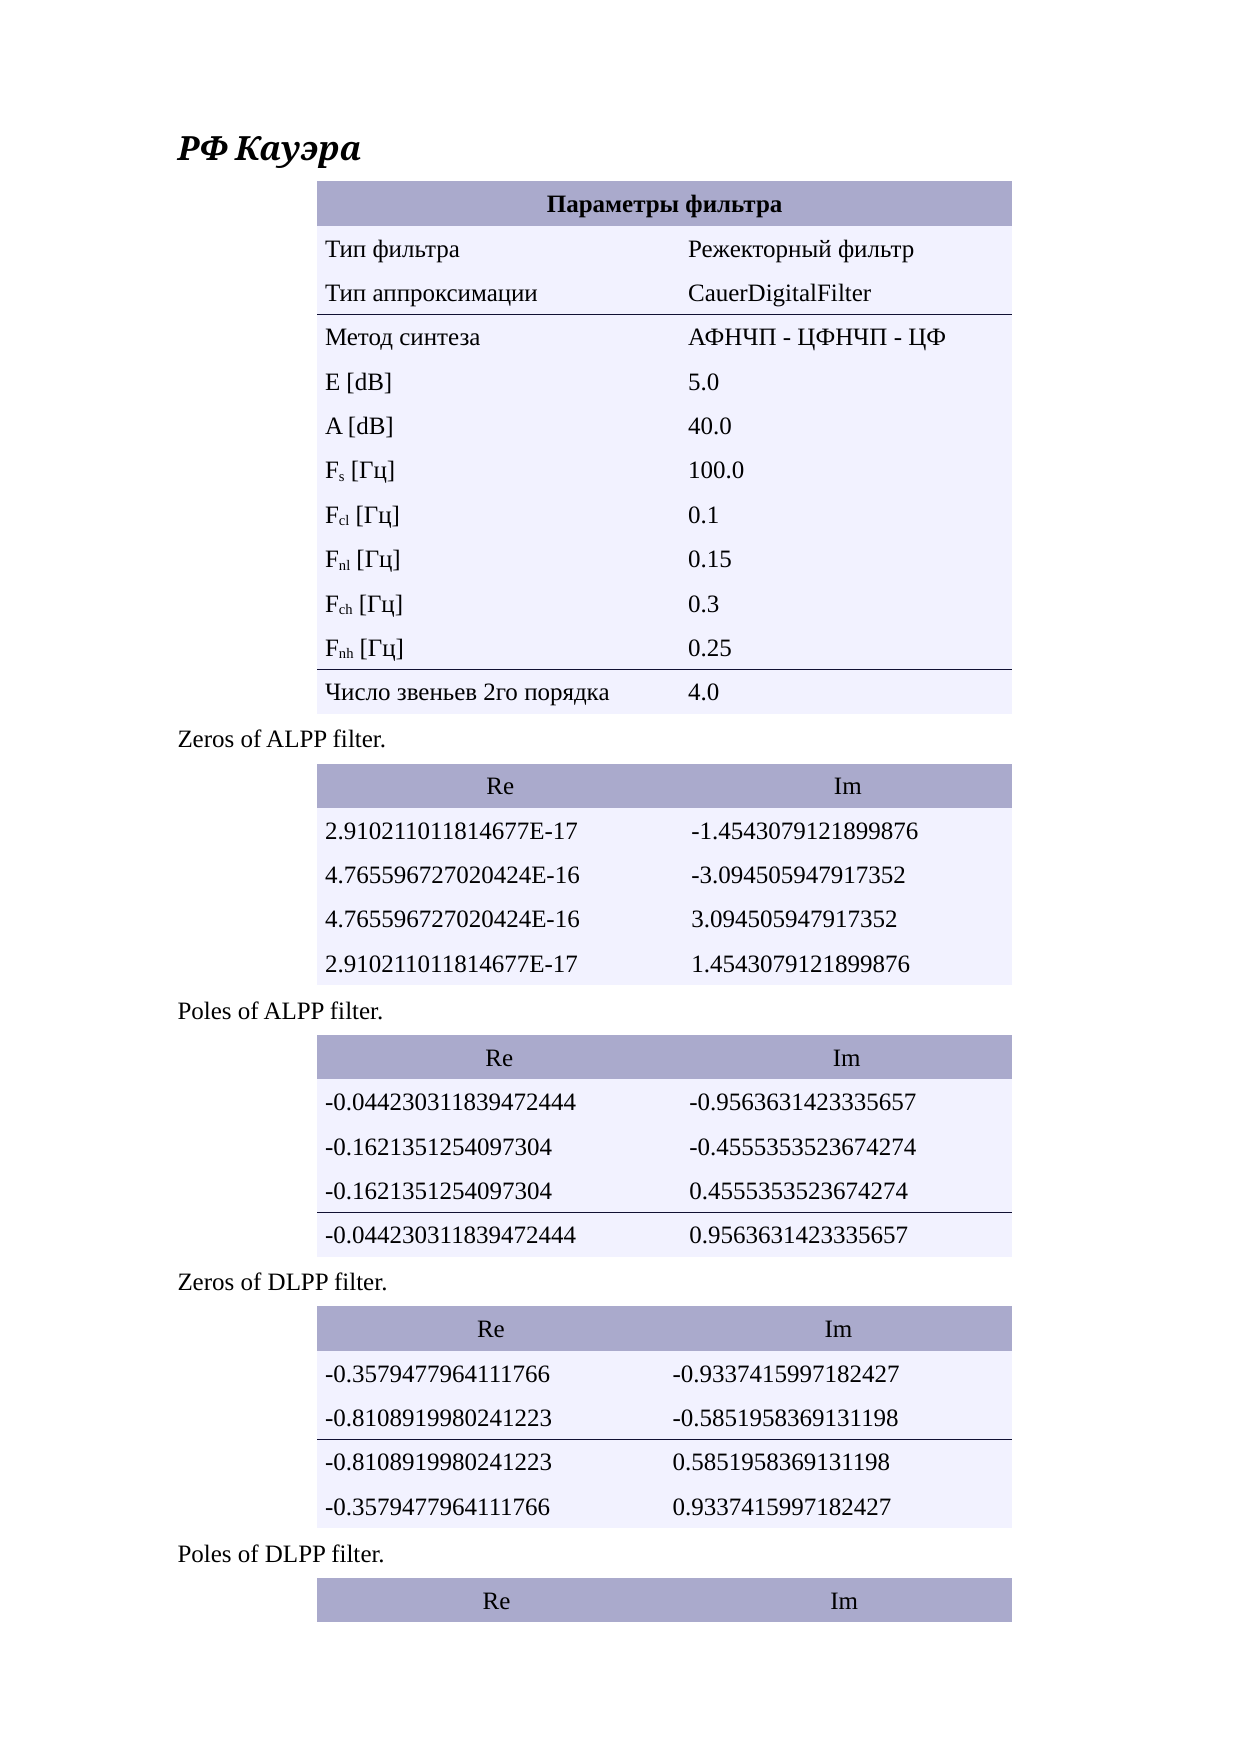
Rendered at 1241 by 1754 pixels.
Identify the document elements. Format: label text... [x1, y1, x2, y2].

table_header Re [317, 764, 683, 808]
table_cell 0.5851958369131198 [664, 1440, 1012, 1484]
table_cell -1.4543079121899876 [683, 808, 1012, 852]
table_cell 0.4555353523674274 [681, 1168, 1012, 1212]
table_header Im [664, 1306, 1012, 1351]
table_cell Fnh [Гц] [317, 625, 680, 669]
table_cell -0.4555353523674274 [681, 1124, 1012, 1168]
table_cell Тип аппроксимации [317, 270, 680, 314]
table_cell 1.4543079121899876 [683, 941, 1012, 985]
table_cell Тип фильтра [317, 226, 680, 270]
subtitle РФ Кауэра [177, 131, 1152, 169]
table_cell -0.5851958369131198 [664, 1395, 1012, 1439]
table_cell 0.15 [680, 536, 1012, 581]
table_cell -0.1621351254097304 [317, 1168, 681, 1212]
table_cell Число звеньев 2го порядка [317, 670, 680, 714]
table_cell -0.3579477964111766 [317, 1351, 664, 1395]
table_cell Режекторный фильтр [680, 226, 1012, 270]
table_cell -0.1621351254097304 [317, 1124, 681, 1168]
table_cell 3.094505947917352 [683, 897, 1012, 941]
table_cell 2.910211011814677E-17 [317, 808, 683, 852]
table_cell -0.9337415997182427 [664, 1351, 1012, 1395]
table_header Im [683, 764, 1012, 808]
table_cell -0.8108919980241223 [317, 1395, 664, 1439]
table_cell E [dB] [317, 359, 680, 403]
table_cell -0.3579477964111766 [317, 1484, 664, 1528]
table_header Im [681, 1035, 1012, 1079]
table_cell 40.0 [680, 403, 1012, 448]
text Poles of DLPP filter. [177, 1539, 1152, 1567]
table_cell Fch [Гц] [317, 581, 680, 625]
table_cell 0.25 [680, 625, 1012, 669]
table_cell A [dB] [317, 403, 680, 448]
table_cell -0.9563631423335657 [681, 1079, 1012, 1124]
table_cell Fcl [Гц] [317, 492, 680, 536]
table_header Re [317, 1035, 681, 1079]
table_header Im [676, 1578, 1012, 1622]
table_cell -3.094505947917352 [683, 852, 1012, 897]
table_cell 4.765596727020424E-16 [317, 852, 683, 897]
table_cell 0.3 [680, 581, 1012, 625]
table_cell CauerDigitalFilter [680, 270, 1012, 314]
text Zeros of DLPP filter. [177, 1267, 1152, 1296]
table_cell АФНЧП - ЦФНЧП - ЦФ [680, 315, 1012, 359]
table_header Re [317, 1578, 676, 1622]
table_cell Метод синтеза [317, 315, 680, 359]
table_cell 0.9563631423335657 [681, 1213, 1012, 1257]
table_cell 4.0 [680, 670, 1012, 714]
text Zeros of ALPP filter. [177, 724, 1152, 753]
table_cell 0.1 [680, 492, 1012, 536]
table_cell 0.9337415997182427 [664, 1484, 1012, 1528]
table_cell 2.910211011814677E-17 [317, 941, 683, 985]
table_cell -0.044230311839472444 [317, 1079, 681, 1124]
table_header Параметры фильтра [317, 181, 1012, 226]
table_cell 4.765596727020424E-16 [317, 897, 683, 941]
table_cell Fnl [Гц] [317, 536, 680, 581]
table_header Re [317, 1306, 664, 1351]
text Poles of ALPP filter. [177, 996, 1152, 1024]
table_cell -0.8108919980241223 [317, 1440, 664, 1484]
table_cell 100.0 [680, 448, 1012, 492]
table_cell Fs [Гц] [317, 448, 680, 492]
table_cell -0.044230311839472444 [317, 1213, 681, 1257]
table_cell 5.0 [680, 359, 1012, 403]
